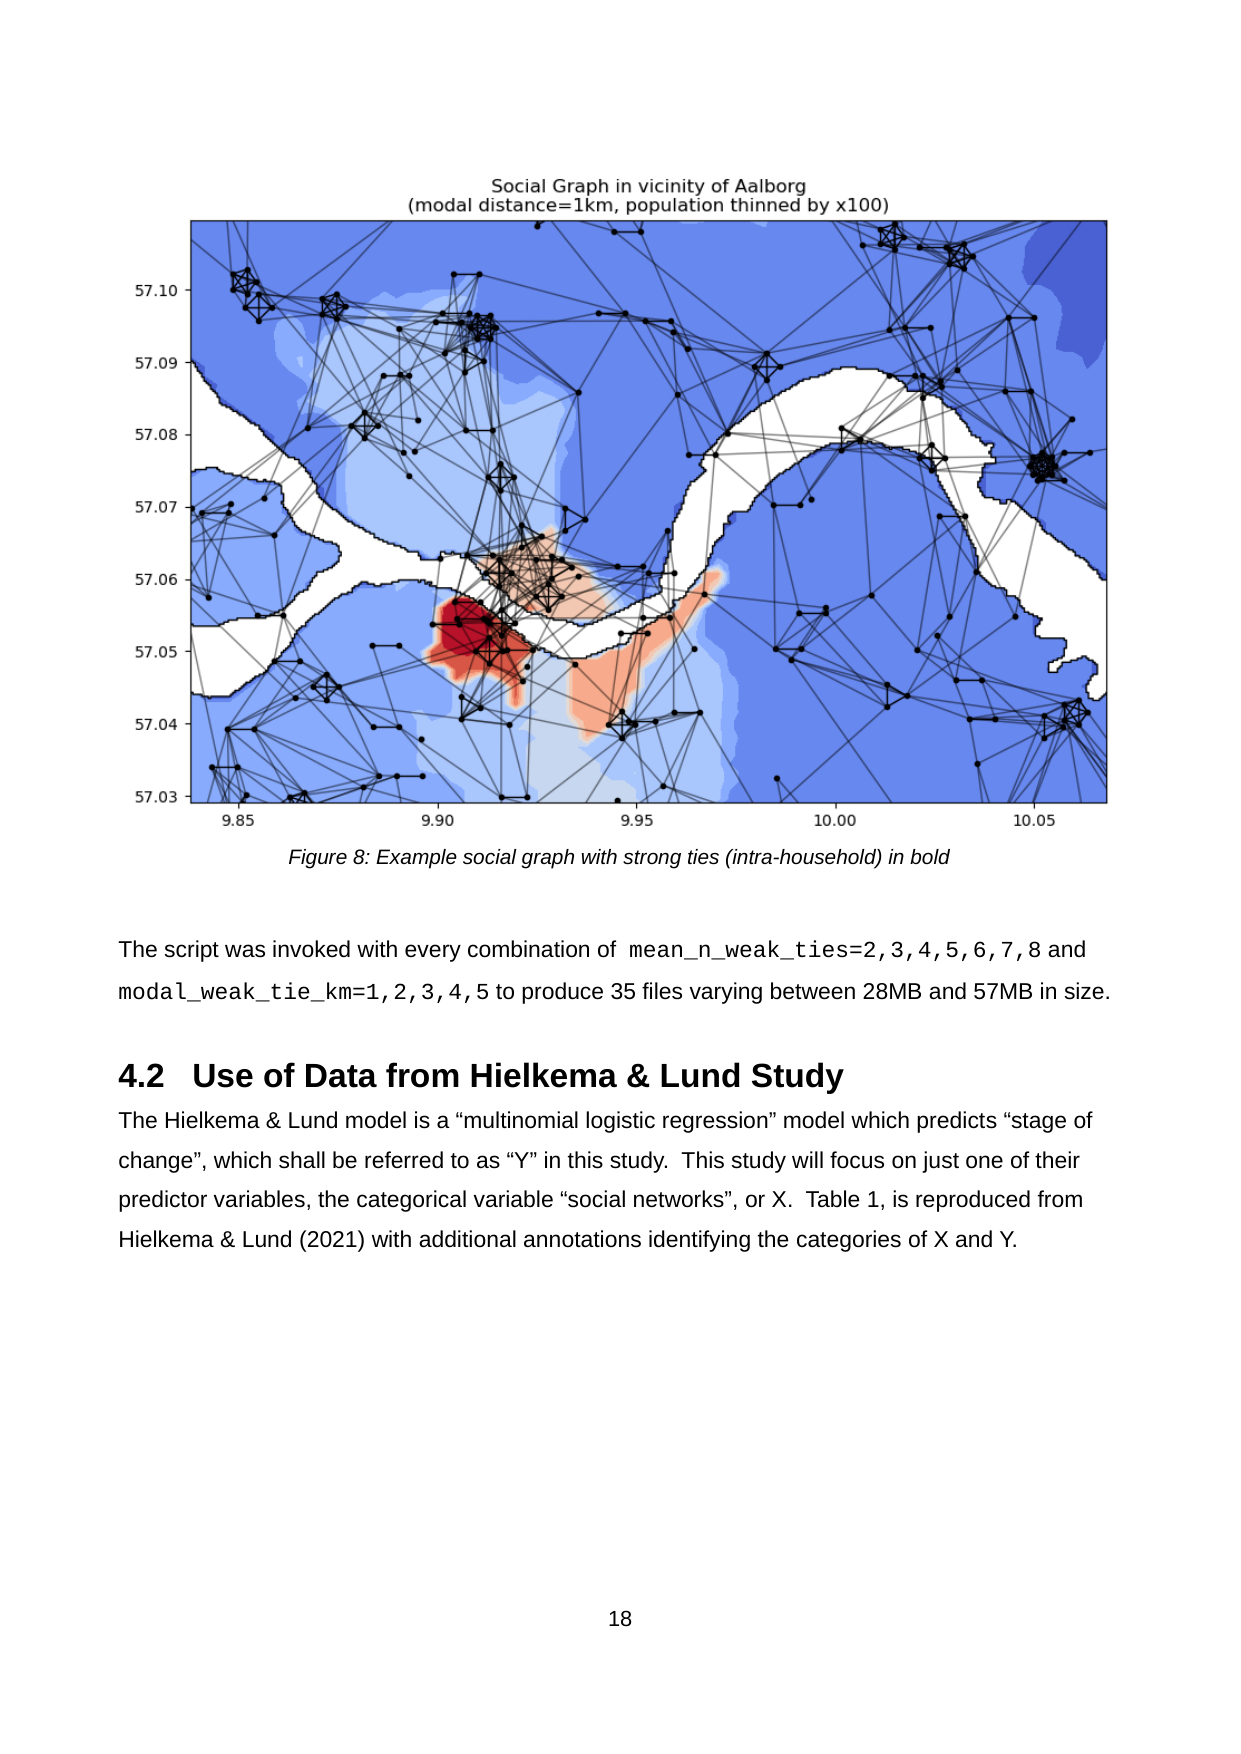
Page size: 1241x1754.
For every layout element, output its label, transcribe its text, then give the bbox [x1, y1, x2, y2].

text The script was invoked with every combination of mean_n_weak_ties=2,3,4,5,6,7,8 and modal_weak_tie_km=1,2,3,4,5 to produce 35 files varying between 28MB and 57MB in size. [118, 936, 1122, 1006]
picture [118, 130, 1123, 846]
text The Hielkema & Lund model is a “multinomial logistic regression” model which predicts “stage of change”, which shall be referred to as “Y” in this study. This study will focus on just one of their predictor variables, the categorical variable “social networks”, or X. Table 1, is reproduced from Hielkema & Lund (2021) with additional annotations identifying the categories of X and Y. [118, 1107, 1122, 1252]
text Figure 8: Example social graph with strong ties (intra-household) in bold [118, 846, 1122, 869]
subtitle Use of Data from Hielkema & Lund Study [118, 1056, 1122, 1095]
